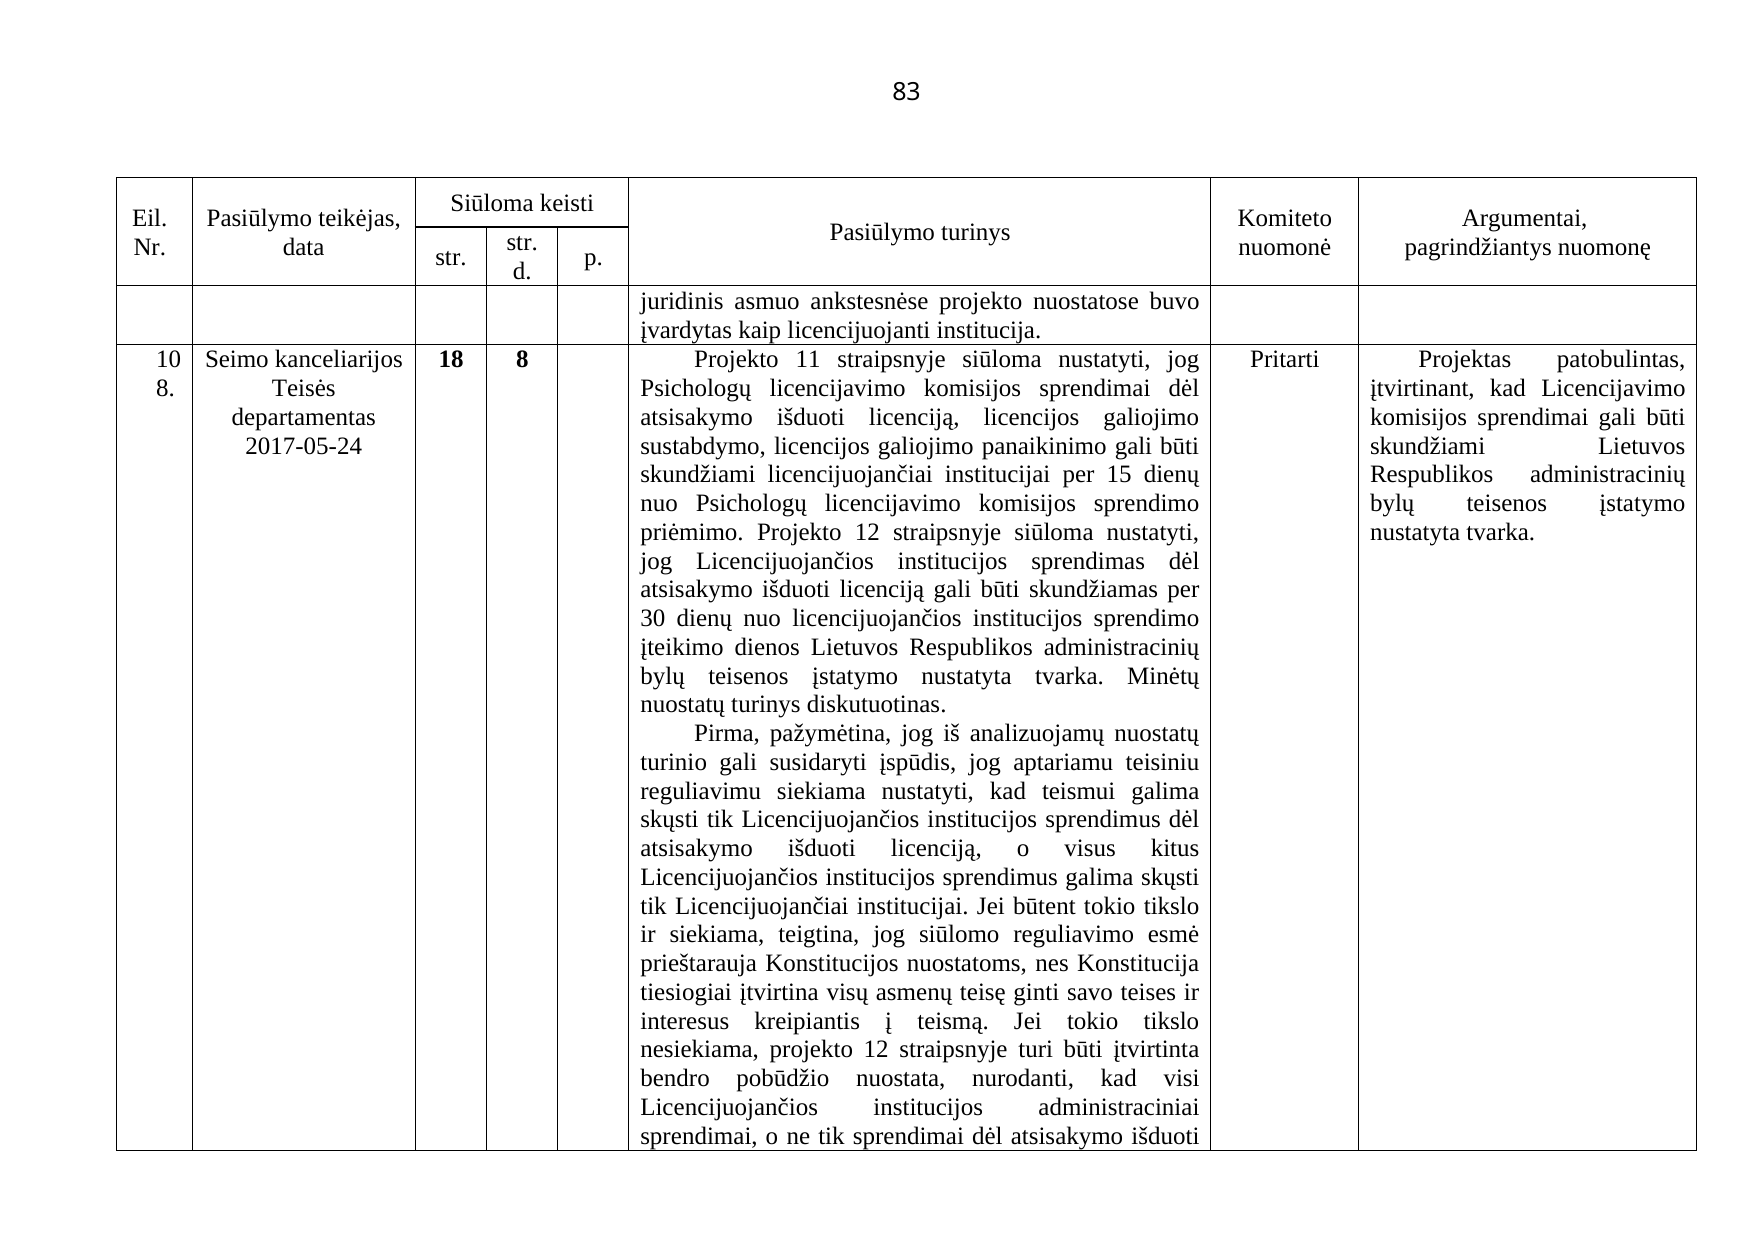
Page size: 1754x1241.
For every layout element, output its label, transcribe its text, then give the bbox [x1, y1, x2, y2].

table_cell Projektas patobulintas, įtvirtinant, kad Licencijavimo komisijos sprendimai gali būti skundžiami Lietuvos Respublikos administracinių bylų teisenos įstatymo nustatyta tvarka. [1359, 345, 1696, 1149]
table_cell Pritarti [1211, 345, 1358, 1149]
table_cell [1211, 286, 1358, 343]
table_cell juridinis asmuo ankstesnėse projekto nuostatose buvo įvardytas kaip licencijuojanti institucija. [629, 286, 1210, 343]
table_cell [117, 345, 192, 1149]
table_cell [117, 286, 192, 343]
table_cell str. [416, 228, 486, 285]
table_header Siūloma keisti [416, 178, 628, 226]
table_cell str. d. [487, 228, 557, 285]
table_cell [558, 345, 628, 1149]
table_header Pasiūlymo teikėjas, data [193, 178, 415, 285]
table_cell [1359, 286, 1696, 343]
table_cell [193, 286, 415, 343]
table_cell [416, 286, 486, 343]
table_cell Seimo kanceliarijos Teisės departamentas 2017-05-24 [193, 345, 415, 1149]
table_cell [487, 286, 557, 343]
table_header Argumentai, pagrindžiantys nuomonę [1359, 178, 1696, 285]
table_header Eil. Nr. [117, 178, 192, 285]
table_header Komiteto nuomonė [1211, 178, 1358, 285]
table_cell Projekto 11 straipsnyje siūloma nustatyti, jog Psichologų licencijavimo komisijos sprendimai dėl atsisakymo išduoti licenciją, licencijos galiojimo sustabdymo, licencijos galiojimo panaikinimo gali būti skundžiami licencijuojančiai institucijai per 15 dienų nuo Psichologų licencijavimo komisijos sprendimo priėmimo. Projekto 12 straipsnyje siūloma nustatyti, jog Licencijuojančios institucijos sprendimas dėl atsisakymo išduoti licenciją gali būti skundžiamas per 30 dienų nuo licencijuojančios institucijos sprendimo įteikimo dienos Lietuvos Respublikos administracinių bylų teisenos įstatymo nustatyta tvarka. Minėtų nuostatų turinys diskutuotinas. Pirma, pažymėtina, jog iš analizuojamų nuostatų turinio gali susidaryti įspūdis, jog aptariamu teisiniu reguliavimu siekiama nustatyti, kad teismui galima skųsti tik Licencijuojančios institucijos sprendimus dėl atsisakymo išduoti licenciją, o visus kitus Licencijuojančios institucijos sprendimus galima skųsti tik Licencijuojančiai institucijai. Jei būtent tokio tikslo ir siekiama, teigtina, jog siūlomo reguliavimo esmė prieštarauja Konstitucijos nuostatoms, nes Konstitucija tiesiogiai įtvirtina visų asmenų teisę ginti savo teises ir interesus kreipiantis į teismą. Jei tokio tikslo nesiekiama, projekto 12 straipsnyje turi būti įtvirtinta bendro pobūdžio nuostata, nurodanti, kad visi Licencijuojančios institucijos administraciniai sprendimai, o ne tik sprendimai dėl atsisakymo išduoti [629, 345, 1210, 1149]
table_cell 18 [416, 345, 486, 1149]
table_cell [558, 286, 628, 343]
table_cell p. [558, 228, 628, 285]
table_header Pasiūlymo turinys [629, 178, 1210, 285]
table_cell 8 [487, 345, 557, 1149]
